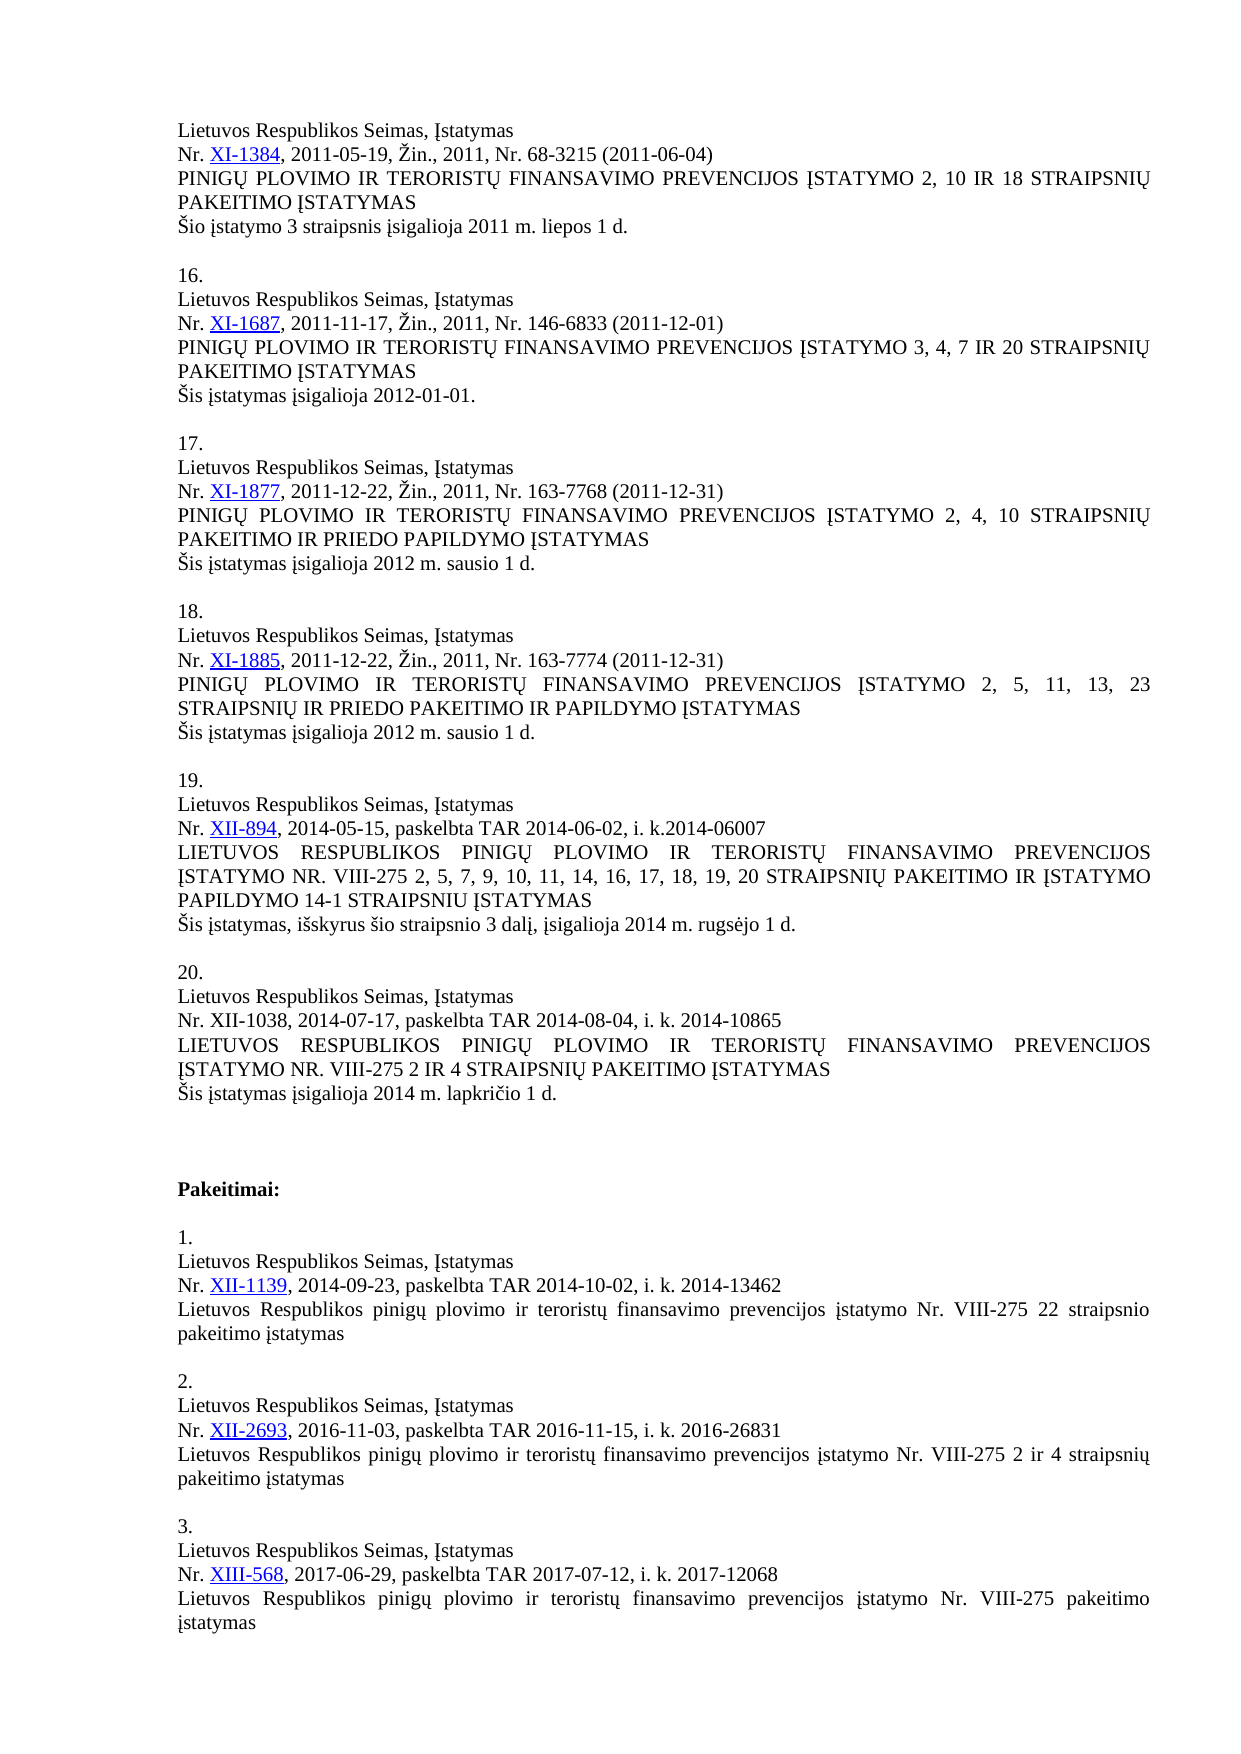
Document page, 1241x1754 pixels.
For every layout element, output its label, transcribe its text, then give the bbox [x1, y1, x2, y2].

text Šis įstatymas įsigalioja 2012-01-01. [177, 383, 1152, 407]
text Lietuvos Respublikos Seimas, Įstatymas [177, 792, 1152, 816]
text 3. [177, 1514, 1152, 1538]
text Nr. XII-1038, 2014-07-17, paskelbta TAR 2014-08-04, i. k. 2014-10865 [177, 1008, 1152, 1032]
text Lietuvos Respublikos Seimas, Įstatymas [177, 1249, 1152, 1273]
text Lietuvos Respublikos Seimas, Įstatymas [177, 984, 1152, 1008]
text Nr. XI-1885, 2011-12-22, Žin., 2011, Nr. 163-7774 (2011-12-31) [177, 647, 1152, 672]
text Šio įstatymo 3 straipsnis įsigalioja 2011 m. liepos 1 d. [177, 214, 1152, 238]
text 19. [177, 768, 1152, 792]
text Lietuvos Respublikos pinigų plovimo ir teroristų finansavimo prevencijos įstatymo Nr. VIII-275 pakeitimo įstatymas [177, 1586, 1152, 1634]
text Lietuvos Respublikos Seimas, Įstatymas [177, 1393, 1152, 1417]
text PINIGŲ PLOVIMO IR TERORISTŲ FINANSAVIMO PREVENCIJOS ĮSTATYMO 2, 5, 11, 13, 23 STRAIPSNIŲ IR PRIEDO PAKEITIMO IR PAPILDYMO ĮSTATYMAS [177, 672, 1152, 720]
text 2. [177, 1369, 1152, 1393]
text Šis įstatymas įsigalioja 2012 m. sausio 1 d. [177, 720, 1152, 744]
text Nr. XII-2693, 2016-11-03, paskelbta TAR 2016-11-15, i. k. 2016-26831 [177, 1417, 1152, 1442]
text 18. [177, 599, 1152, 623]
text Šis įstatymas įsigalioja 2014 m. lapkričio 1 d. [177, 1081, 1152, 1105]
text Pakeitimai: [177, 1177, 1152, 1201]
text Lietuvos Respublikos Seimas, Įstatymas [177, 623, 1152, 647]
text Nr. XII-894, 2014-05-15, paskelbta TAR 2014-06-02, i. k.2014-06007 [177, 816, 1152, 840]
text LIETUVOS RESPUBLIKOS PINIGŲ PLOVIMO IR TERORISTŲ FINANSAVIMO PREVENCIJOS ĮSTATYMO NR. VIII-275 2 IR 4 STRAIPSNIŲ PAKEITIMO ĮSTATYMAS [177, 1032, 1152, 1081]
text PINIGŲ PLOVIMO IR TERORISTŲ FINANSAVIMO PREVENCIJOS ĮSTATYMO 2, 10 IR 18 STRAIPSNIŲ PAKEITIMO ĮSTATYMAS [177, 166, 1152, 214]
text Šis įstatymas, išskyrus šio straipsnio 3 dalį, įsigalioja 2014 m. rugsėjo 1 d. [177, 912, 1152, 936]
text PINIGŲ PLOVIMO IR TERORISTŲ FINANSAVIMO PREVENCIJOS ĮSTATYMO 2, 4, 10 STRAIPSNIŲ PAKEITIMO IR PRIEDO PAPILDYMO ĮSTATYMAS [177, 503, 1152, 551]
text Nr. XI-1384, 2011-05-19, Žin., 2011, Nr. 68-3215 (2011-06-04) [177, 142, 1152, 166]
text Lietuvos Respublikos Seimas, Įstatymas [177, 1538, 1152, 1562]
text Nr. XI-1877, 2011-12-22, Žin., 2011, Nr. 163-7768 (2011-12-31) [177, 479, 1152, 503]
text 17. [177, 431, 1152, 455]
text Šis įstatymas įsigalioja 2012 m. sausio 1 d. [177, 551, 1152, 575]
text 1. [177, 1225, 1152, 1249]
text 16. [177, 262, 1152, 287]
text Nr. XI-1687, 2011-11-17, Žin., 2011, Nr. 146-6833 (2011-12-01) [177, 311, 1152, 335]
text 20. [177, 960, 1152, 984]
text LIETUVOS RESPUBLIKOS PINIGŲ PLOVIMO IR TERORISTŲ FINANSAVIMO PREVENCIJOS ĮSTATYMO NR. VIII-275 2, 5, 7, 9, 10, 11, 14, 16, 17, 18, 19, 20 STRAIPSNIŲ PAKEITIMO IR ĮSTATYMO PAPILDYMO 14-1 STRAIPSNIU ĮSTATYMAS [177, 840, 1152, 912]
text Nr. XII-1139, 2014-09-23, paskelbta TAR 2014-10-02, i. k. 2014-13462 [177, 1273, 1152, 1297]
text Lietuvos Respublikos pinigų plovimo ir teroristų finansavimo prevencijos įstatymo Nr. VIII-275 22 straipsnio pakeitimo įstatymas [177, 1297, 1152, 1345]
text Lietuvos Respublikos Seimas, Įstatymas [177, 287, 1152, 311]
text Lietuvos Respublikos Seimas, Įstatymas [177, 455, 1152, 479]
text PINIGŲ PLOVIMO IR TERORISTŲ FINANSAVIMO PREVENCIJOS ĮSTATYMO 3, 4, 7 IR 20 STRAIPSNIŲ PAKEITIMO ĮSTATYMAS [177, 335, 1152, 383]
text Lietuvos Respublikos Seimas, Įstatymas [177, 118, 1152, 142]
text Nr. XIII-568, 2017-06-29, paskelbta TAR 2017-07-12, i. k. 2017-12068 [177, 1562, 1152, 1586]
text Lietuvos Respublikos pinigų plovimo ir teroristų finansavimo prevencijos įstatymo Nr. VIII-275 2 ir 4 straipsnių pakeitimo įstatymas [177, 1442, 1152, 1490]
